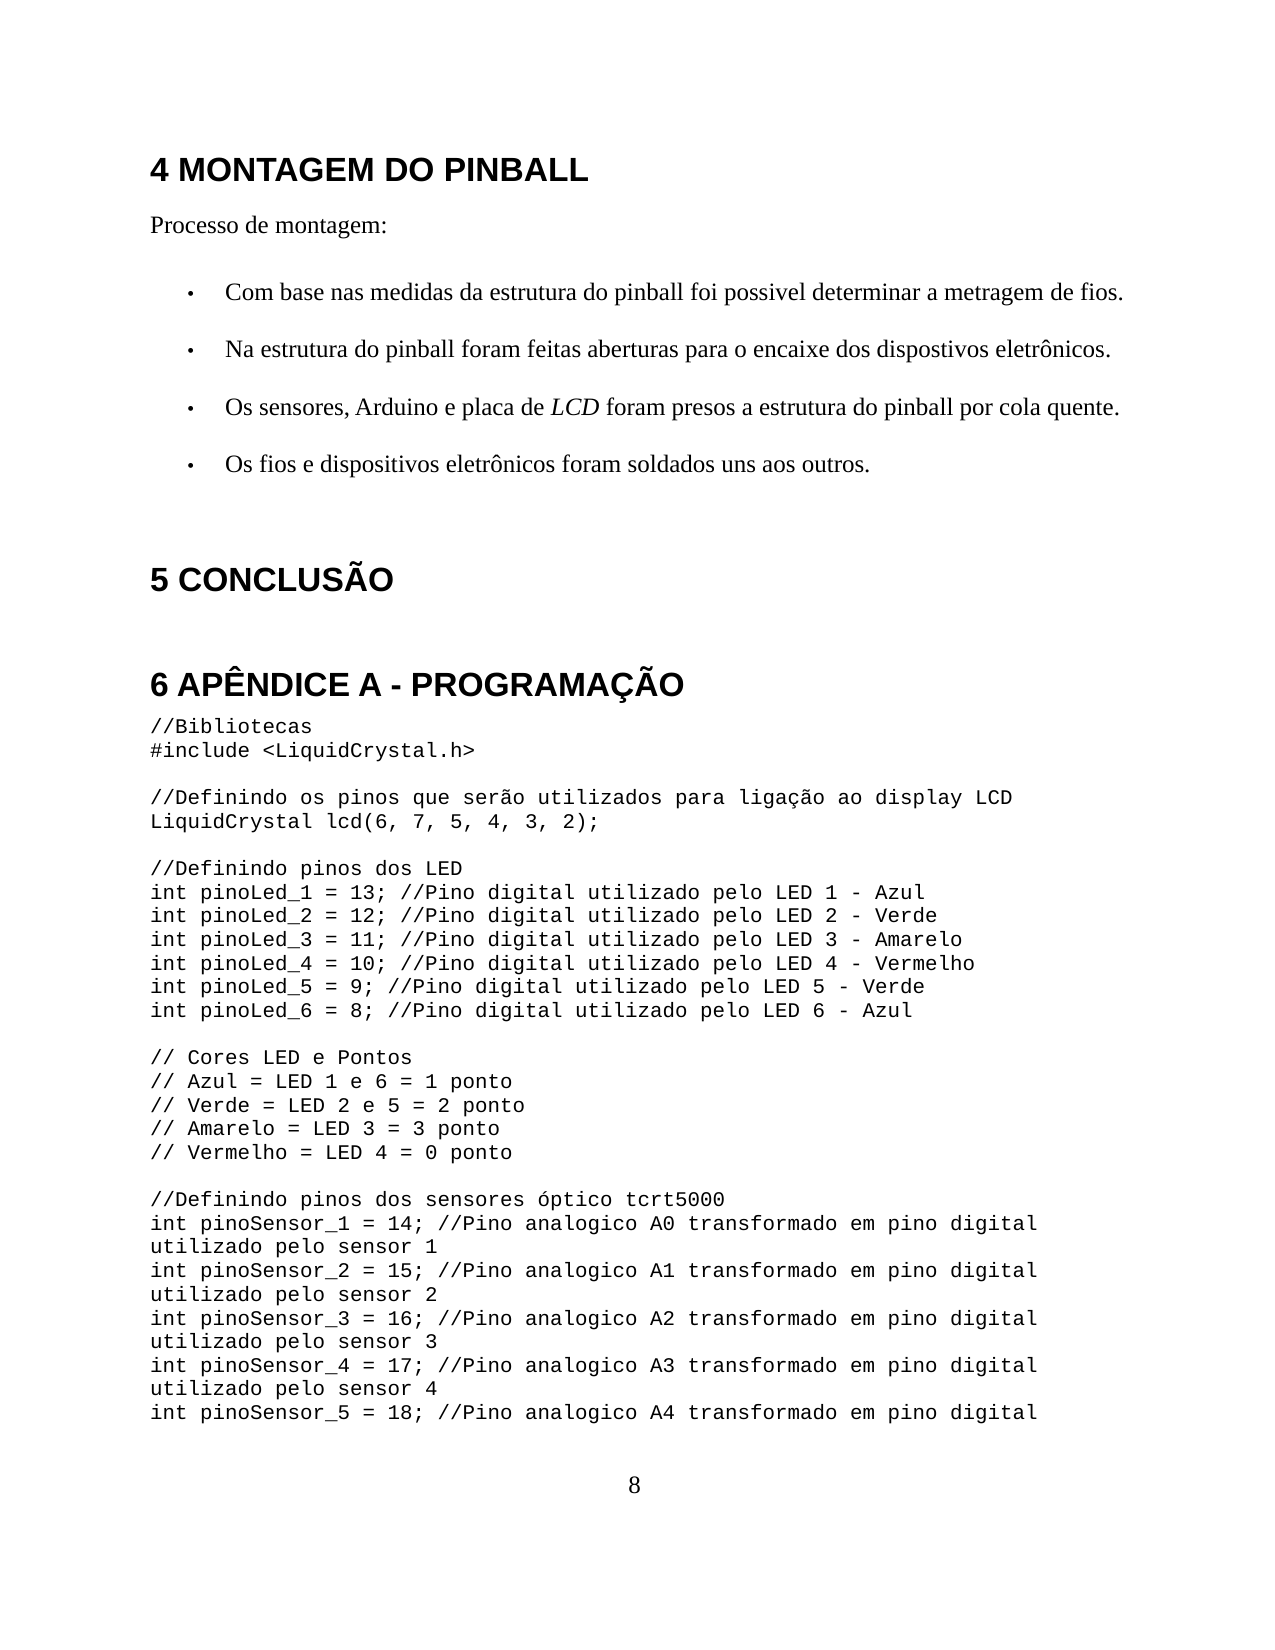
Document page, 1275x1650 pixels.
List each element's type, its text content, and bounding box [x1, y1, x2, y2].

subtitle 6 APÊNDICE A - PROGRAMAÇÃO [150, 665, 1125, 704]
text // Azul = LED 1 e 6 = 1 ponto [150, 1071, 1125, 1095]
text #include <LiquidCrystal.h> [150, 740, 1125, 764]
text // Amarelo = LED 3 = 3 ponto [150, 1118, 1125, 1142]
text int pinoSensor_5 = 18; //Pino analogico A4 transformado em pino digital [150, 1402, 1125, 1426]
text int pinoLed_6 = 8; //Pino digital utilizado pelo LED 6 - Azul [150, 1000, 1125, 1024]
text int pinoSensor_4 = 17; //Pino analogico A3 transformado em pino digital utilizado pelo sensor 4 [150, 1355, 1125, 1402]
text //Definindo pinos dos LED [150, 858, 1125, 882]
subtitle 5 CONCLUSÃO [150, 560, 1125, 599]
text // Verde = LED 2 e 5 = 2 ponto [150, 1095, 1125, 1118]
text // Cores LED e Pontos [150, 1047, 1125, 1071]
text int pinoSensor_3 = 16; //Pino analogico A2 transformado em pino digital utilizado pelo sensor 3 [150, 1307, 1125, 1355]
text int pinoSensor_2 = 15; //Pino analogico A1 transformado em pino digital utilizado pelo sensor 2 [150, 1260, 1125, 1307]
text // Vermelho = LED 4 = 0 ponto [150, 1142, 1125, 1166]
text int pinoLed_5 = 9; //Pino digital utilizado pelo LED 5 - Verde [150, 976, 1125, 1000]
subtitle 4 MONTAGEM DO PINBALL [150, 150, 1125, 189]
text LiquidCrystal lcd(6, 7, 5, 4, 3, 2); [150, 811, 1125, 834]
text //Definindo os pinos que serão utilizados para ligação ao display LCD [150, 787, 1125, 811]
text int pinoLed_2 = 12; //Pino digital utilizado pelo LED 2 - Verde [150, 906, 1125, 929]
text int pinoLed_1 = 13; //Pino digital utilizado pelo LED 1 - Azul [150, 882, 1125, 906]
list Os fios e dispositivos eletrônicos foram soldados uns aos outros. [187, 449, 1125, 507]
list Os sensores, Arduino e placa de LCD foram presos a estrutura do pinball por cola quente. [187, 392, 1125, 449]
list Com base nas medidas da estrutura do pinball foi possivel determinar a metragem de fios. [187, 277, 1125, 334]
list Na estrutura do pinball foram feitas aberturas para o encaixe dos dispostivos eletrônicos. [187, 334, 1125, 392]
text int pinoLed_3 = 11; //Pino digital utilizado pelo LED 3 - Amarelo [150, 929, 1125, 953]
text Processo de montagem: [150, 210, 1125, 268]
text //Definindo pinos dos sensores óptico tcrt5000 [150, 1189, 1125, 1213]
text int pinoLed_4 = 10; //Pino digital utilizado pelo LED 4 - Vermelho [150, 953, 1125, 976]
text //Bibliotecas [150, 716, 1125, 740]
text int pinoSensor_1 = 14; //Pino analogico A0 transformado em pino digital utilizado pelo sensor 1 [150, 1213, 1125, 1260]
